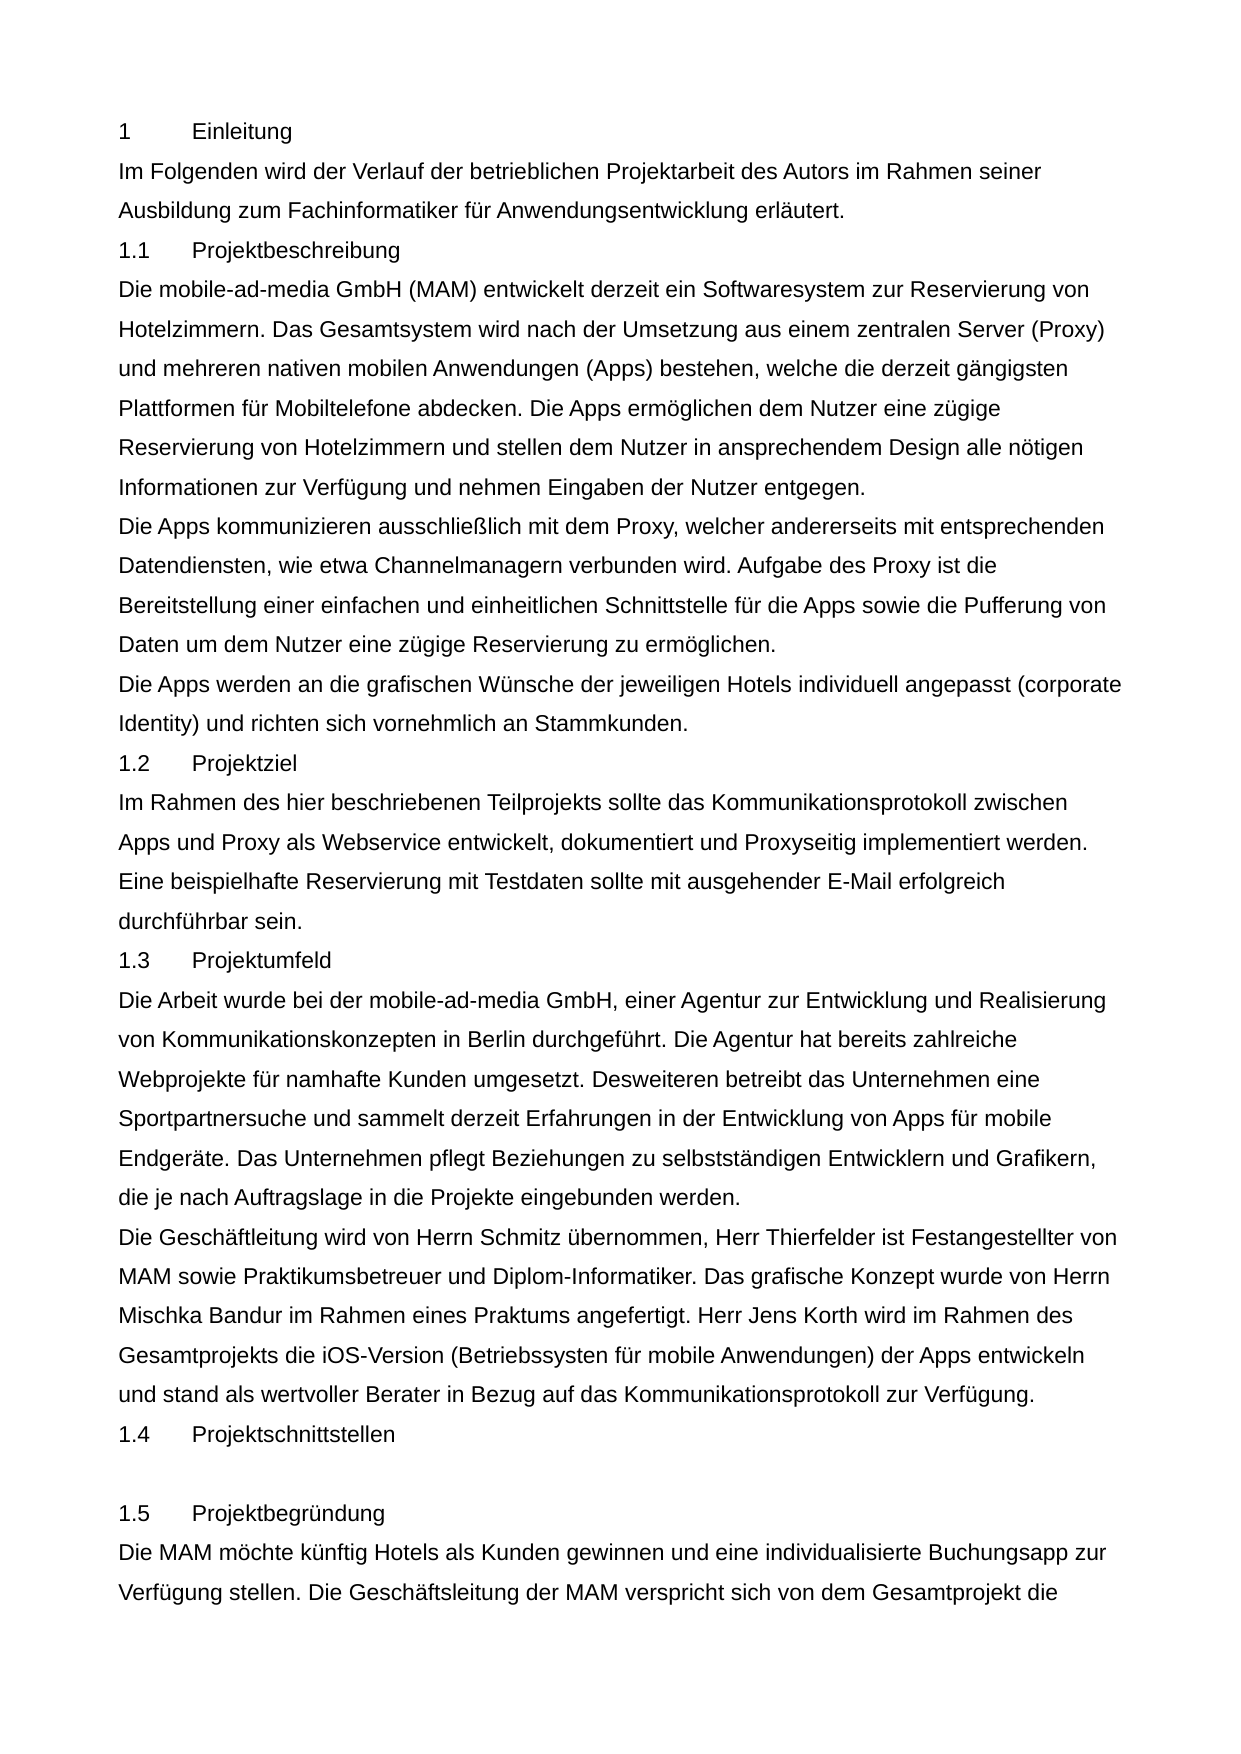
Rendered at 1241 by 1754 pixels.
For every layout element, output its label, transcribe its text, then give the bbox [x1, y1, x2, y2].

text Die Arbeit wurde bei der mobile-ad-media GmbH, einer Agentur zur Entwicklung und Realisierung von Kommunikationskonzepten in Berlin durchgeführt. Die Agentur hat bereits zahlreiche Webprojekte für namhafte Kunden umgesetzt. Desweiteren betreibt das Unternehmen eine Sportpartnersuche und sammelt derzeit Erfahrungen in der Entwicklung von Apps für mobile Endgeräte. Das Unternehmen pflegt Beziehungen zu selbstständigen Entwicklern und Grafikern, die je nach Auftragslage in die Projekte eingebunden werden. [118, 987, 1122, 1210]
text Die Apps kommunizieren ausschließlich mit dem Proxy, welcher andererseits mit entsprechenden Datendiensten, wie etwa Channelmanagern verbunden wird. Aufgabe des Proxy ist die Bereitstellung einer einfachen und einheitlichen Schnittstelle für die Apps sowie die Pufferung von Daten um dem Nutzer eine zügige Reservierung zu ermöglichen. [118, 513, 1122, 658]
text Im Rahmen des hier beschriebenen Teilprojekts sollte das Kommunikationsprotokoll zwischen Apps und Proxy als Webservice entwickelt, dokumentiert und Proxyseitig implementiert werden. Eine beispielhafte Reservierung mit Testdaten sollte mit ausgehender E-Mail erfolgreich durchführbar sein. [118, 789, 1122, 934]
text 1.4 Projektschnittstellen [118, 1421, 1122, 1447]
text 1.3 Projektumfeld [118, 947, 1122, 973]
text 1.1 Projektbeschreibung [118, 237, 1122, 263]
text Im Folgenden wird der Verlauf der betrieblichen Projektarbeit des Autors im Rahmen seiner Ausbildung zum Fachinformatiker für Anwendungsentwicklung erläutert. [118, 158, 1122, 223]
text 1.5 Projektbegründung [118, 1500, 1122, 1526]
text 1 Einleitung [118, 118, 1122, 144]
text Die MAM möchte künftig Hotels als Kunden gewinnen und eine individualisierte Buchungsapp zur Verfügung stellen. Die Geschäftsleitung der MAM verspricht sich von dem Gesamtprojekt die [118, 1539, 1122, 1605]
text Die Geschäftleitung wird von Herrn Schmitz übernommen, Herr Thierfelder ist Festangestellter von MAM sowie Praktikumsbetreuer und Diplom-Informatiker. Das grafische Konzept wurde von Herrn Mischka Bandur im Rahmen eines Praktums angefertigt. Herr Jens Korth wird im Rahmen des Gesamtprojekts die iOS-Version (Betriebssysten für mobile Anwendungen) der Apps entwickeln und stand als wertvoller Berater in Bezug auf das Kommunikationsprotokoll zur Verfügung. [118, 1223, 1122, 1408]
text Die Apps werden an die grafischen Wünsche der jeweiligen Hotels individuell angepasst (corporate Identity) und richten sich vornehmlich an Stammkunden. [118, 671, 1122, 737]
text Die mobile-ad-media GmbH (MAM) entwickelt derzeit ein Softwaresystem zur Reservierung von Hotelzimmern. Das Gesamtsystem wird nach der Umsetzung aus einem zentralen Server (Proxy) und mehreren nativen mobilen Anwendungen (Apps) bestehen, welche die derzeit gängigsten Plattformen für Mobiltelefone abdecken. Die Apps ermöglichen dem Nutzer eine zügige Reservierung von Hotelzimmern und stellen dem Nutzer in ansprechendem Design alle nötigen Informationen zur Verfügung und nehmen Eingaben der Nutzer entgegen. [118, 276, 1122, 500]
text 1.2 Projektziel [118, 750, 1122, 776]
